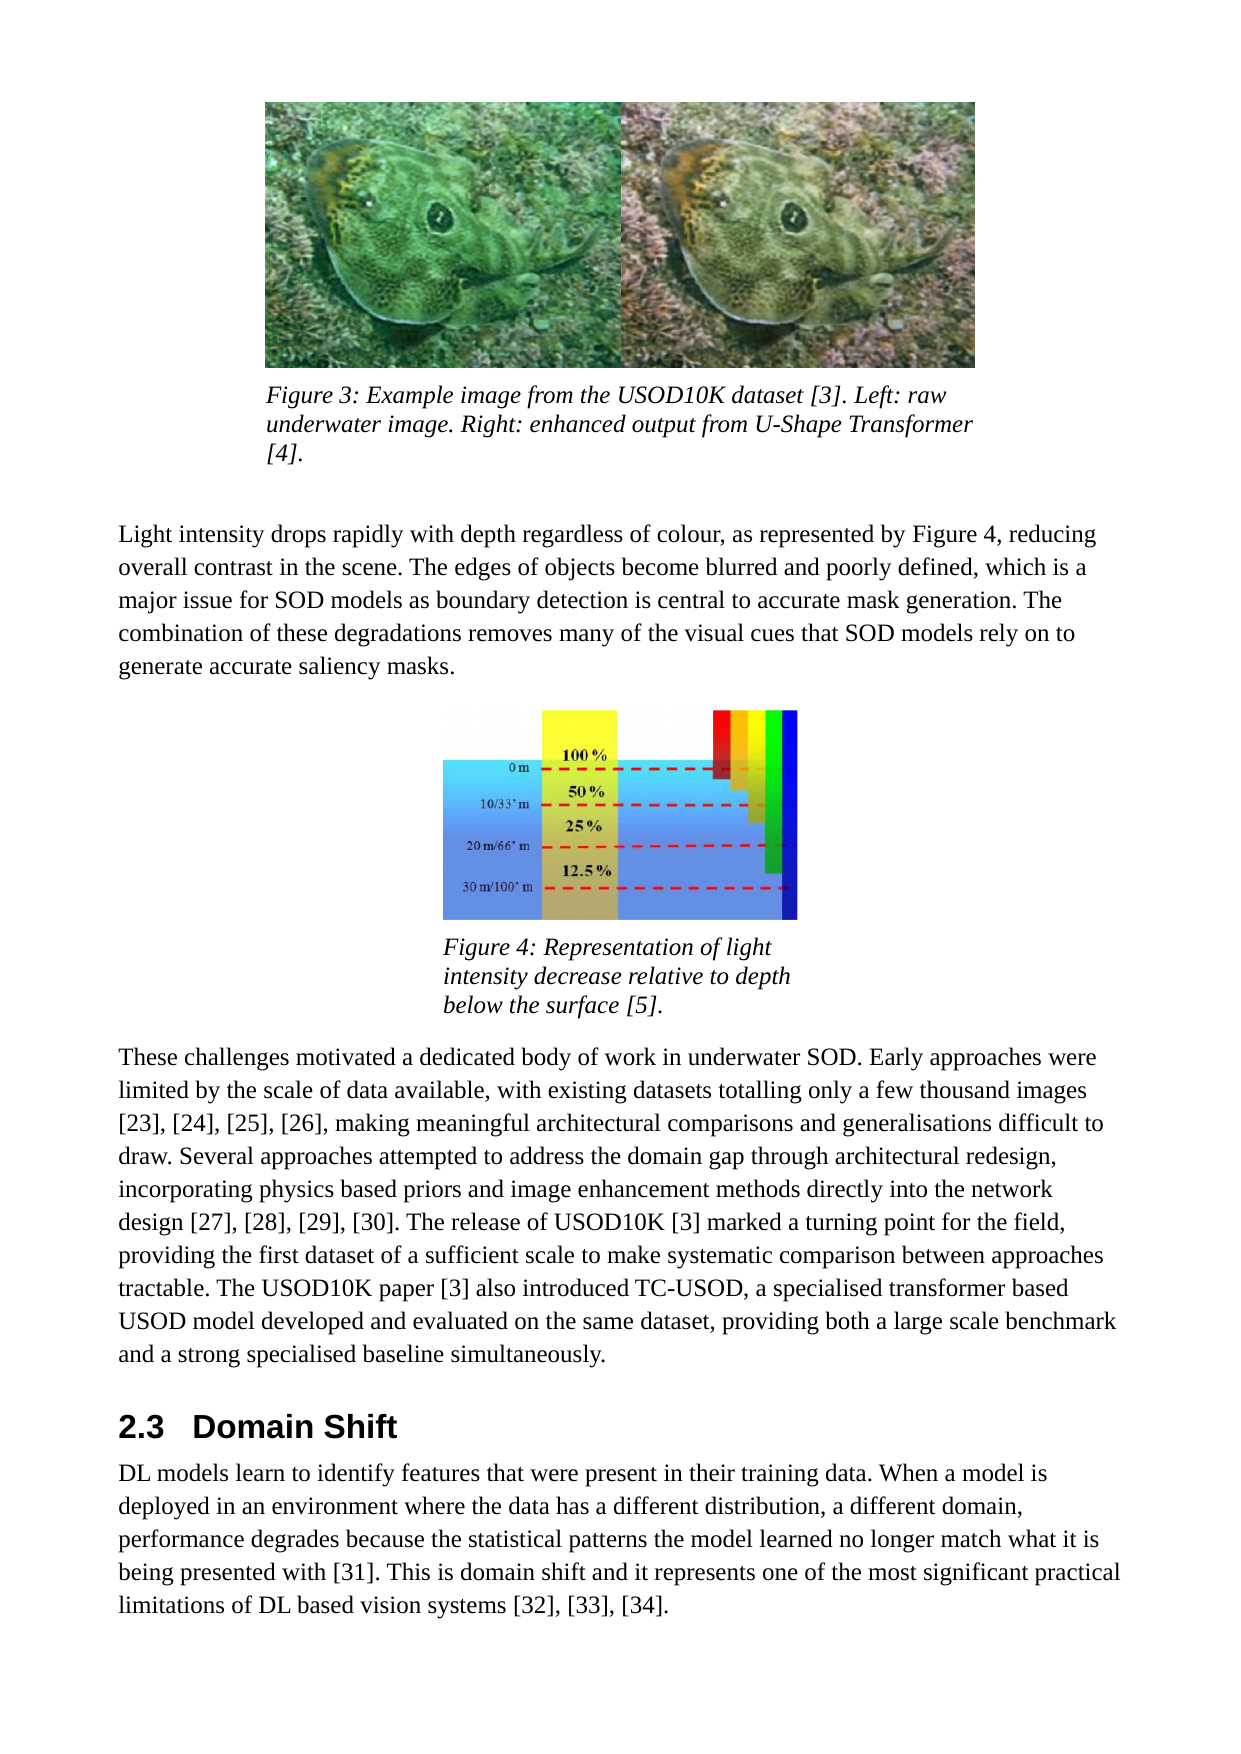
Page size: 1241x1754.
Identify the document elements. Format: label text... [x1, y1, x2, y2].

picture [442, 710, 798, 920]
text Figure 3: Example image from the USOD10K dataset [3]. Left: raw underwater image. Right: enhanced output from U-Shape Transformer [4]. [266, 368, 974, 467]
text DL models learn to identify features that were present in their training data. When a model is deployed in an environment where the data has a different distribution, a different domain, performance degrades because the statistical patterns the model learned no longer match what it is being presented with [31]. This is domain shift and it represents one of the most significant practical limitations of DL based vision systems [32], [33], [34]. [118, 1458, 1122, 1619]
text These challenges motivated a dedicated body of work in underwater SOD. Early approaches were limited by the scale of data available, with existing datasets totalling only a few thousand images [23], [24], [25], [26], making meaningful architectural comparisons and generalisations difficult to draw. Several approaches attempted to address the domain gap through architectural redesign, incorporating physics based priors and image enhancement methods directly into the network design [27], [28], [29], [30]. The release of USOD10K [3] marked a turning point for the field, providing the first dataset of a sufficient scale to make systematic comparison between approaches tractable. The USOD10K paper [3] also introduced TC-USOD, a specialised transformer based USOD model developed and evaluated on the same dataset, providing both a large scale benchmark and a strong specialised baseline simultaneously. [118, 698, 1122, 1368]
text Figure 4: Representation of light intensity decrease relative to depth below the surface [5]. [443, 920, 797, 1019]
text Light intensity drops rapidly with depth regardless of colour, as represented by Figure 4, reducing overall contrast in the scene. The edges of objects become blurred and poorly defined, which is a major issue for SOD models as boundary detection is central to accurate mask generation. The combination of these degradations removes many of the visual cues that SOD models rely on to generate accurate saliency masks. [118, 519, 1122, 679]
picture [265, 102, 975, 368]
subtitle Domain Shift [118, 1407, 1122, 1446]
